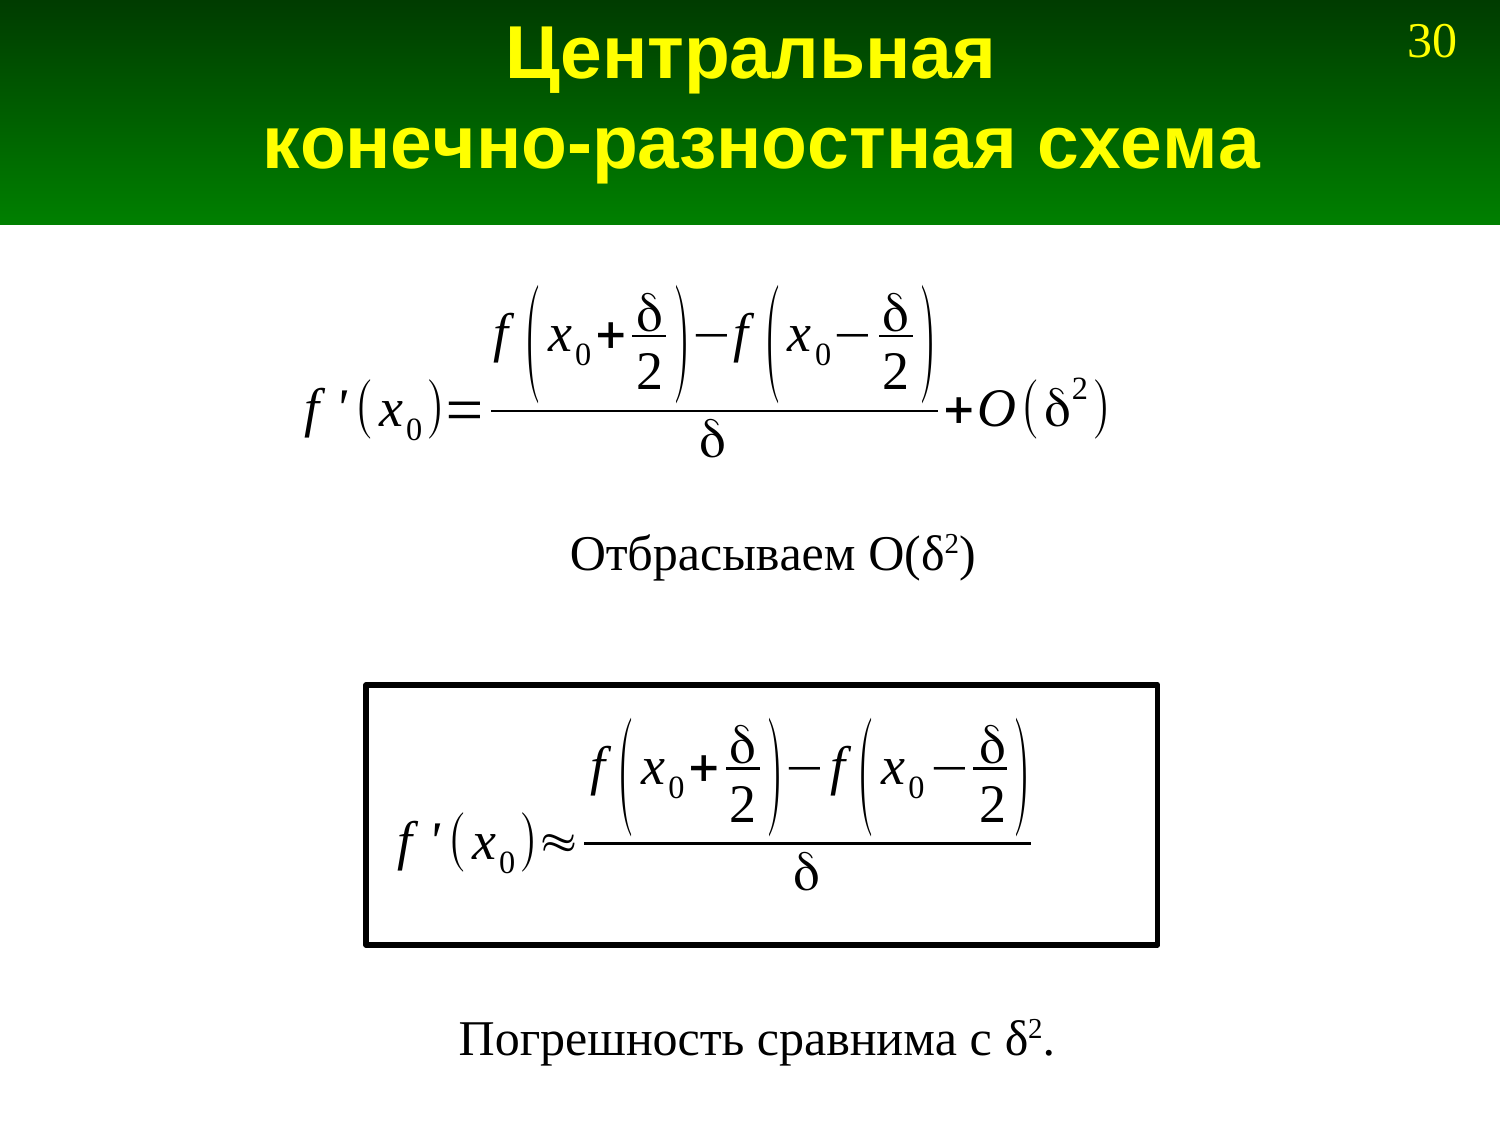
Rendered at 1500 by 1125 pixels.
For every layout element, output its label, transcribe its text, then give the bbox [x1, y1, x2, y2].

text_box Отбрасываем O(δ2) [555, 512, 1046, 648]
text_box Погрешность сравнима с δ2. [443, 998, 1071, 1073]
chart [291, 283, 1123, 461]
chart [384, 716, 1048, 894]
title Центральная конечно-разностная схема [123, 0, 1399, 192]
